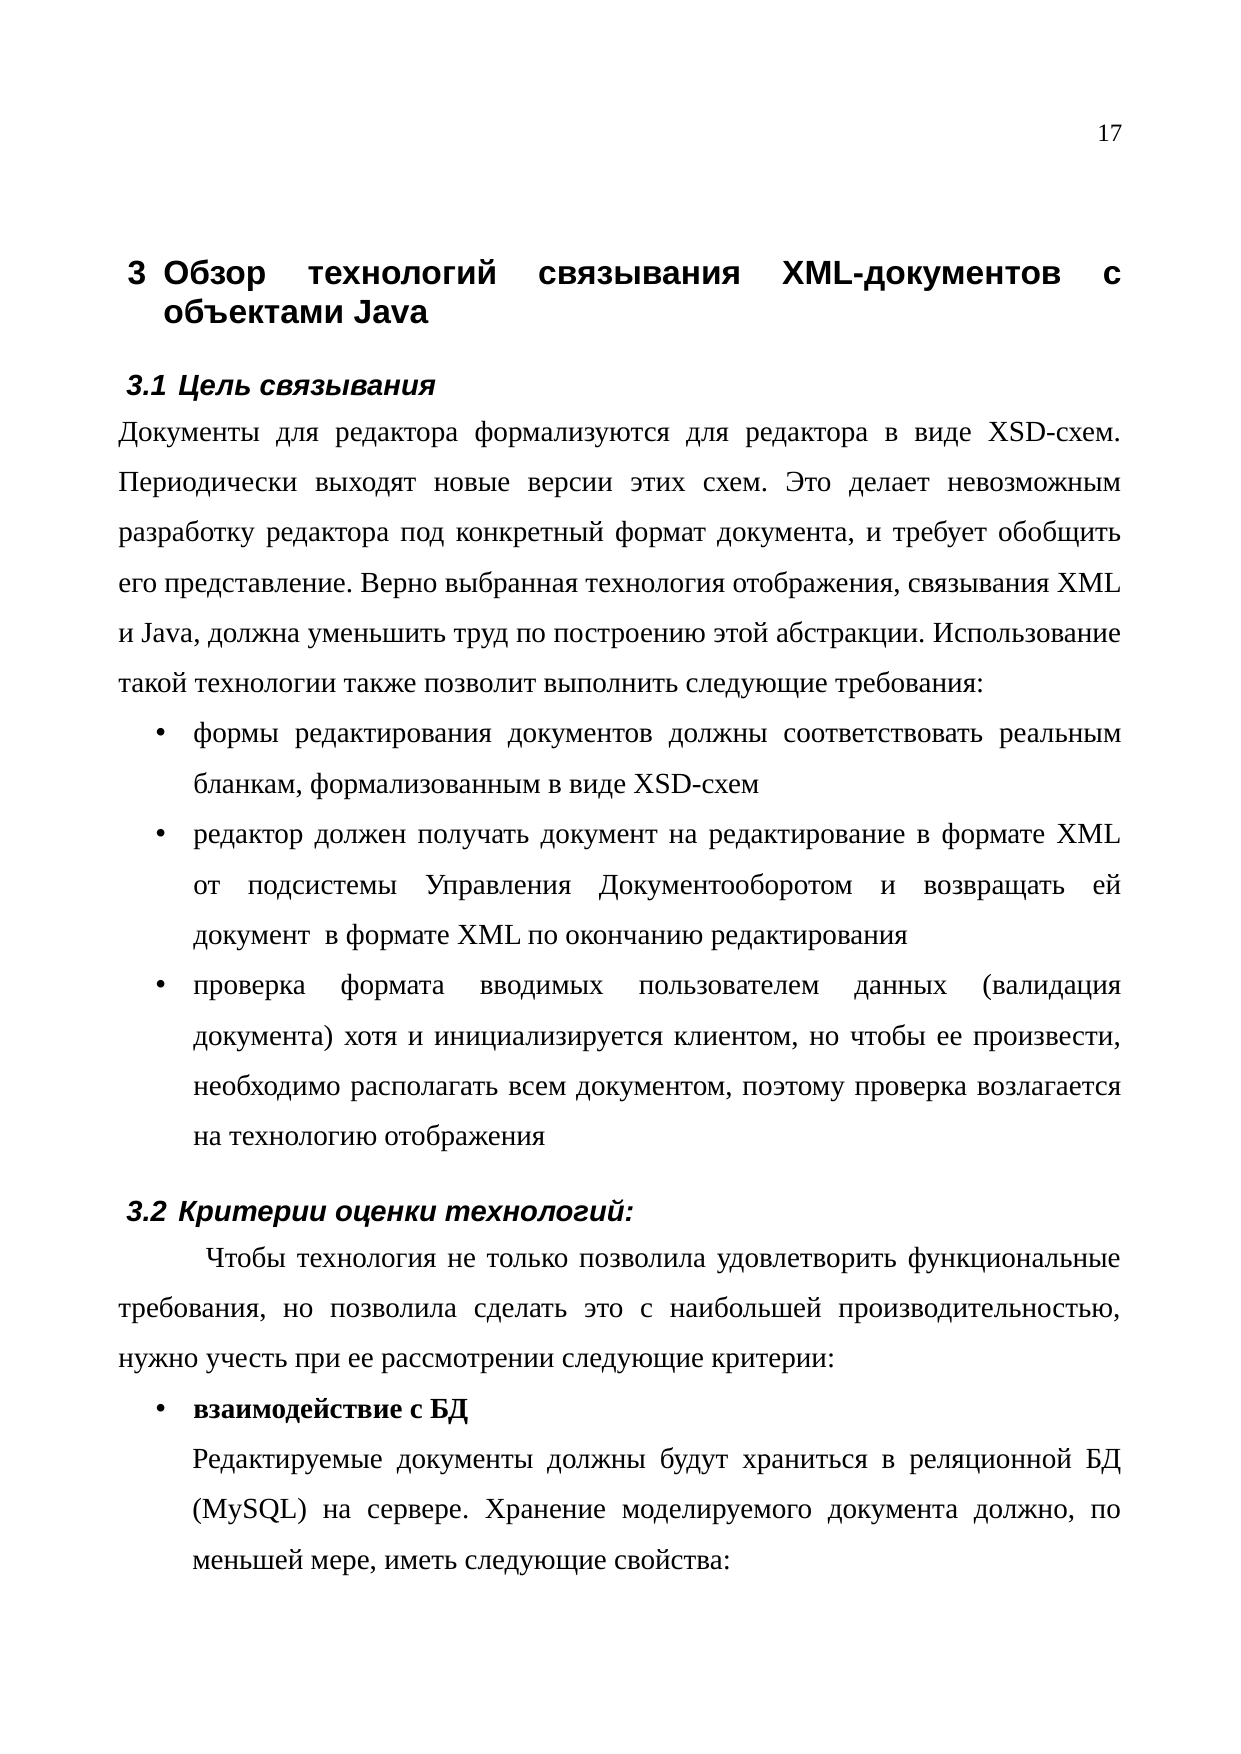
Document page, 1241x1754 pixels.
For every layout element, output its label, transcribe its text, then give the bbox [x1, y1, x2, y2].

list формы редактирования документов должны соответствовать реальным бланкам, формализованным в виде XSD-схем [156, 716, 1122, 799]
list проверка формата вводимых пользователем данных (валидация документа) хотя и инициализируется клиентом, но чтобы ее произвести, необходимо располагать всем документом, поэтому проверка возлагается на технологию отображения [156, 967, 1122, 1152]
text Чтобы технология не только позволила удовлетворить функциональные требования, но позволила сделать это с наибольшей производительностью, нужно учесть при ее рассмотрении следующие критерии: [118, 1240, 1122, 1374]
list Редактируемые документы должны будут храниться в реляционной БД (MySQL) на сервере. Хранение моделируемого документа должно, по меньшей мере, иметь следующие свойства: [154, 1441, 1122, 1575]
list редактор должен получать документ на редактирование в формате XML от подсистемы Управления Документооборотом и возвращать ей документ в формате XML по окончанию редактирования [156, 816, 1122, 951]
subtitle Обзор технологий связывания XML-документов с объектами Java [118, 253, 1122, 330]
subtitle Критерии оценки технологий: [118, 1194, 1122, 1227]
list Документы для редактора формализуются для редактора в виде XSD-схем. Периодически выходят новые версии этих схем. Это делает невозможным разработку редактора под конкретный формат документа, и требует обобщить его представление. Верно выбранная технология отображения, связывания XML и Java, должна уменьшить труд по построению этой абстракции. Использование такой технологии также позволит выполнить следующие требования: [81, 414, 1122, 699]
list взаимодействие с БД [156, 1391, 1122, 1424]
subtitle Цель связывания [118, 368, 1122, 401]
